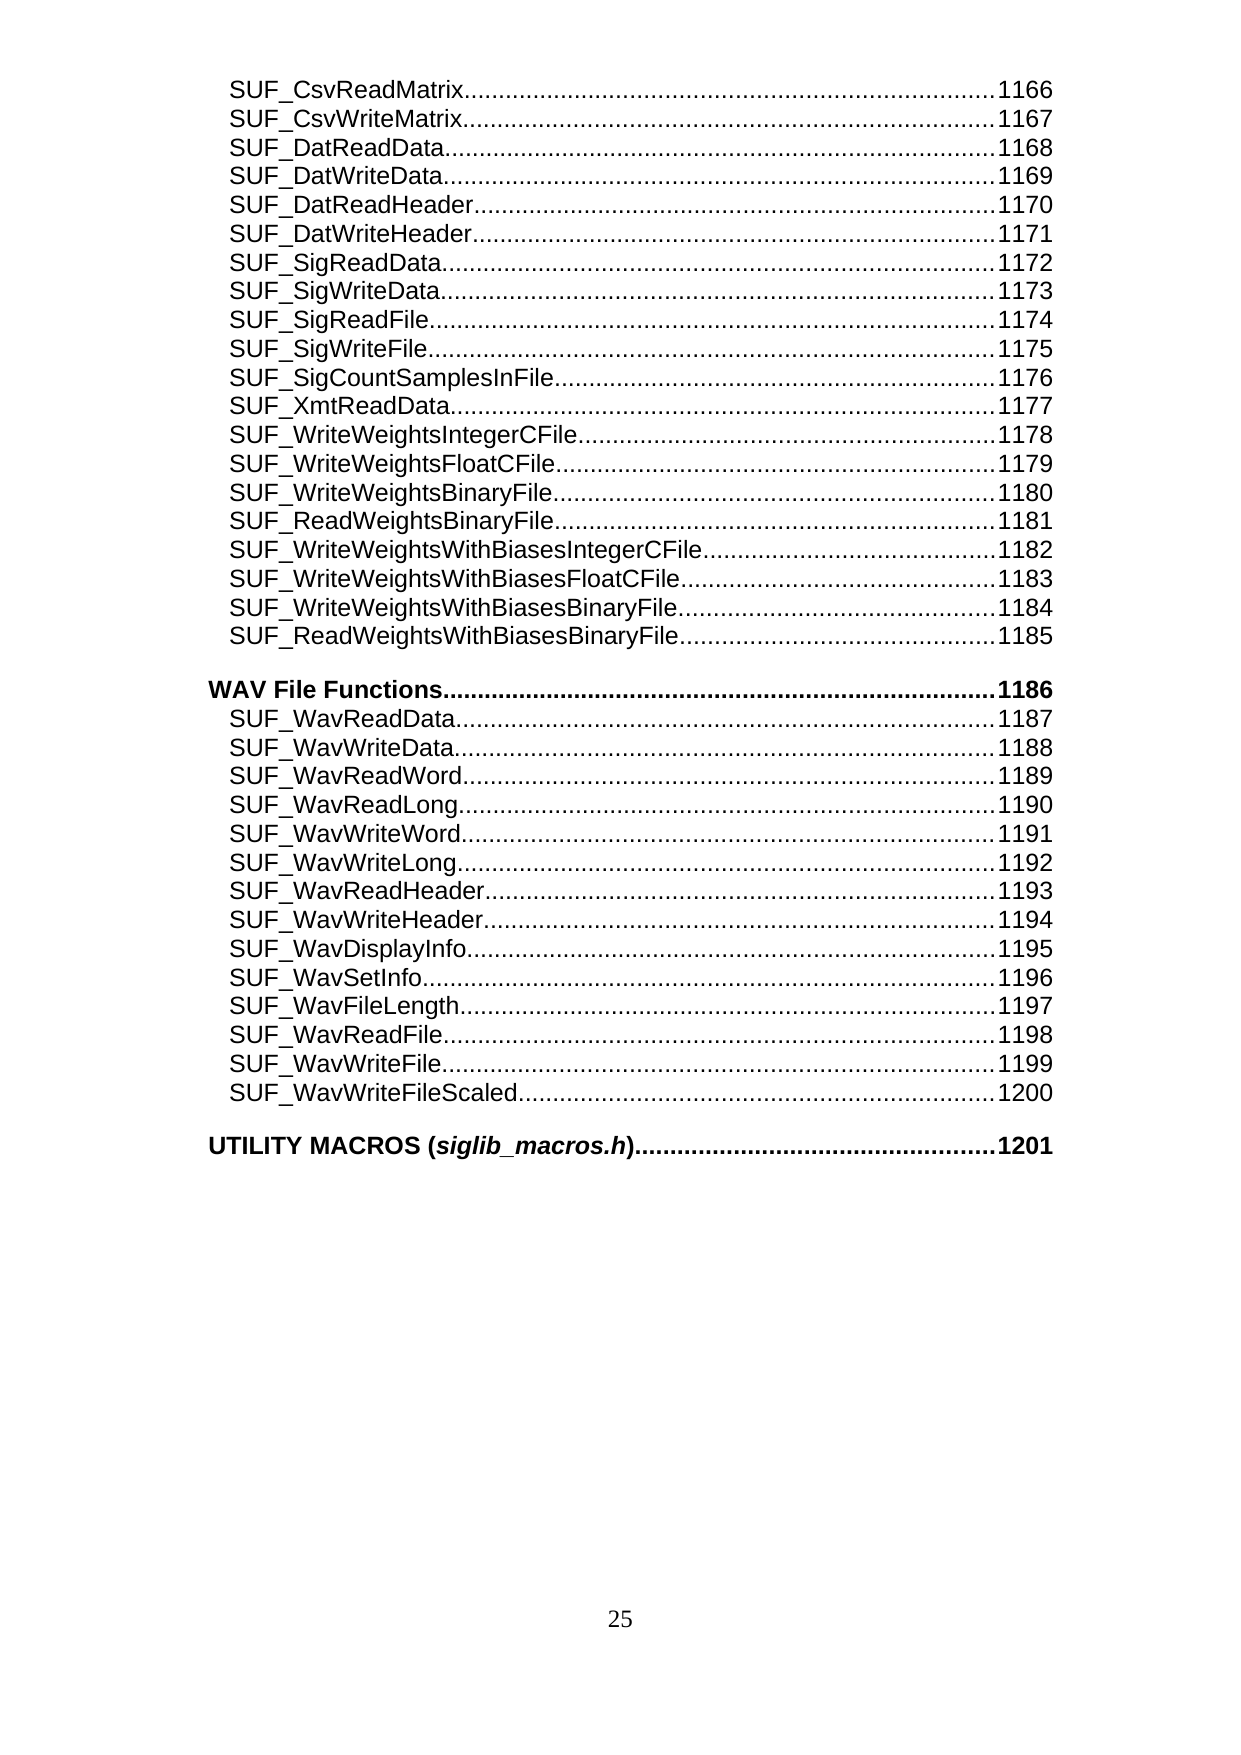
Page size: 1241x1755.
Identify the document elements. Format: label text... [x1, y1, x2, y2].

text SUF_WavReadLong 1190 [229, 790, 1053, 819]
text SUF_ReadWeightsBinaryFile 1181 [229, 506, 1053, 535]
text SUF_CsvReadMatrix 1166 [229, 75, 1053, 104]
text SUF_DatReadData 1168 [229, 132, 1053, 161]
text SUF_SigWriteData 1173 [229, 276, 1053, 305]
text SUF_WriteWeightsWithBiasesBinaryFile 1184 [229, 592, 1053, 621]
text SUF_WavWriteFileScaled 1200 [229, 1077, 1053, 1106]
text SUF_SigWriteFile 1175 [229, 334, 1053, 362]
text SUF_DatReadHeader 1170 [229, 190, 1053, 219]
text SUF_WavWriteHeader 1194 [229, 905, 1053, 934]
text SUF_WavReadFile 1198 [229, 1020, 1053, 1049]
text SUF_SigCountSamplesInFile 1176 [229, 362, 1053, 391]
text WAV File Functions 1186 [208, 675, 1053, 704]
text SUF_WavFileLength 1197 [229, 991, 1053, 1020]
text SUF_WriteWeightsFloatCFile 1179 [229, 449, 1053, 477]
text SUF_SigReadData 1172 [229, 247, 1053, 276]
text SUF_WavWriteLong 1192 [229, 847, 1053, 876]
text SUF_WavSetInfo 1196 [229, 962, 1053, 991]
text SUF_WavReadWord 1189 [229, 761, 1053, 790]
text SUF_WavReadHeader 1193 [229, 876, 1053, 905]
text SUF_DatWriteData 1169 [229, 161, 1053, 190]
text SUF_CsvWriteMatrix 1167 [229, 104, 1053, 132]
text SUF_XmtReadData 1177 [229, 391, 1053, 420]
text SUF_WriteWeightsWithBiasesIntegerCFile 1182 [229, 535, 1053, 564]
text SUF_WavWriteWord 1191 [229, 819, 1053, 847]
text SUF_WavDisplayInfo 1195 [229, 934, 1053, 962]
text UTILITY MACROS (siglib_macros.h) 1201 [208, 1131, 1053, 1160]
text SUF_SigReadFile 1174 [229, 305, 1053, 334]
text SUF_WriteWeightsWithBiasesFloatCFile 1183 [229, 564, 1053, 592]
text SUF_WavReadData 1187 [229, 704, 1053, 732]
text SUF_WriteWeightsIntegerCFile 1178 [229, 420, 1053, 449]
text SUF_WavWriteData 1188 [229, 732, 1053, 761]
text SUF_WriteWeightsBinaryFile 1180 [229, 477, 1053, 506]
text SUF_ReadWeightsWithBiasesBinaryFile 1185 [229, 621, 1053, 650]
text SUF_DatWriteHeader 1171 [229, 219, 1053, 247]
text SUF_WavWriteFile 1199 [229, 1049, 1053, 1077]
